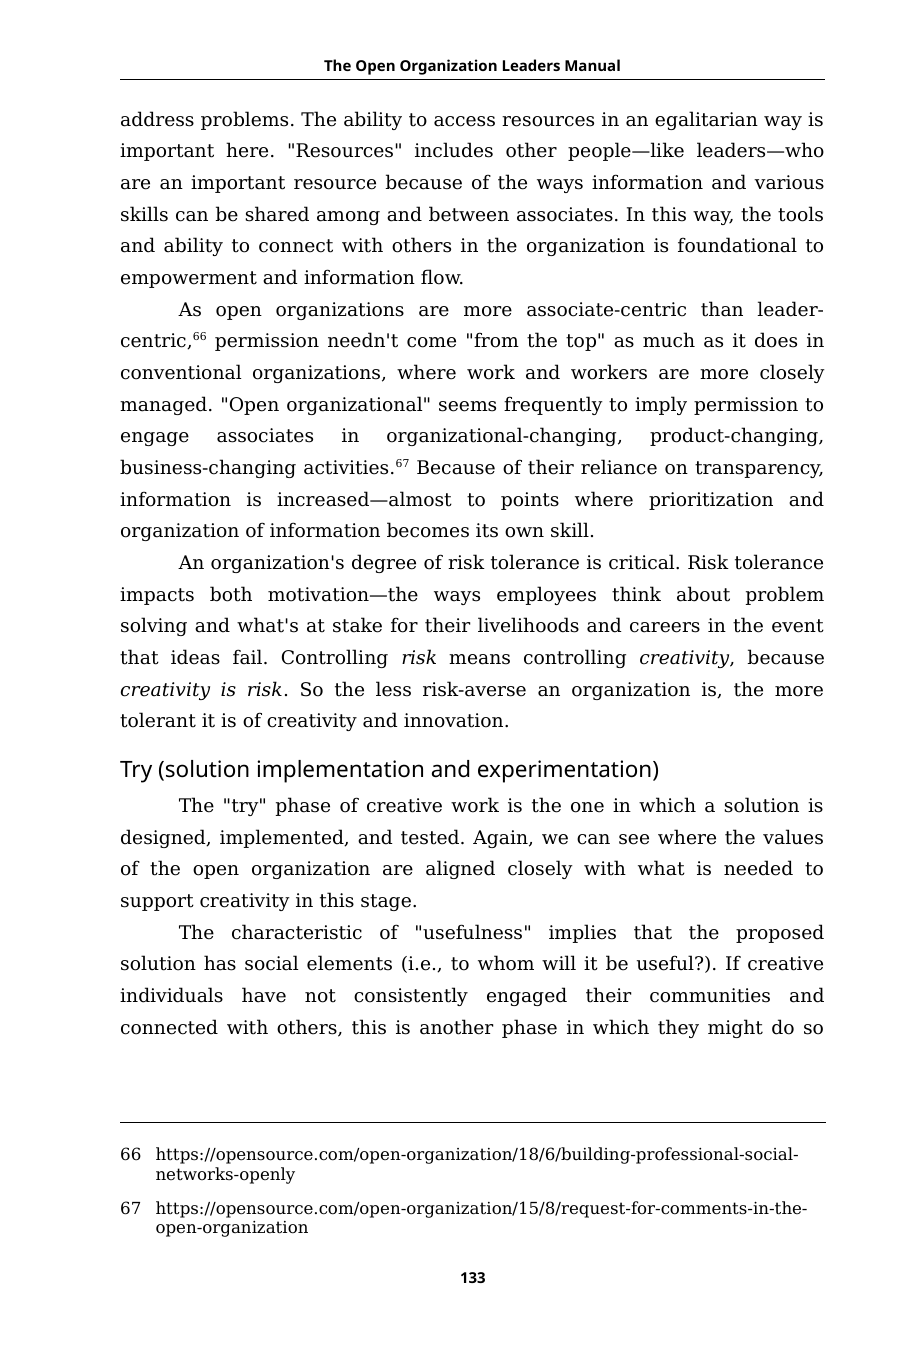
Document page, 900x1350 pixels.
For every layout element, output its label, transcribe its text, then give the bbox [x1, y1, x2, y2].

text address problems. The ability to access resources in an egalitarian way is important here. "Resources" includes other people—like leaders—who are an important resource because of the ways information and various skills can be shared among and between associates. In this way, the tools and ability to connect with others in the organization is foundational to empowerment and information flow. [120, 109, 825, 289]
text https://opensource.com/open-organization/15/8/request-for-comments-in-the-open-organization [120, 1199, 825, 1237]
subtitle Try (solution implementation and experimentation) [120, 757, 825, 783]
text The "try" phase of creative work is the one in which a solution is designed, implemented, and tested. Again, we can see where the values of the open organization are aligned closely with what is needed to support creativity in this stage. [120, 795, 825, 912]
text https://opensource.com/open-organization/18/6/building-professional-social-networks-openly [120, 1145, 825, 1184]
text As open organizations are more associate-centric than leader-centric, permission needn't come "from the top" as much as it does in conventional organizations, where work and workers are more closely managed. "Open organizational" seems frequently to imply permission to engage associates in organizational-changing, product-changing, business-changing activities. Because of their reliance on transparency, information is increased—almost to points where prioritization and organization of information becomes its own skill. [120, 299, 825, 542]
text An organization's degree of risk tolerance is critical. Risk tolerance impacts both motivation—the ways employees think about problem solving and what's at stake for their livelihoods and careers in the event that ideas fail. Controlling risk means controlling creativity, because creativity is risk. So the less risk-averse an organization is, the more tolerant it is of creativity and innovation. [120, 552, 825, 732]
text The characteristic of "usefulness" implies that the proposed solution has social elements (i.e., to whom will it be useful?). If creative individuals have not consistently engaged their communities and connected with others, this is another phase in which they might do so [120, 922, 825, 1038]
